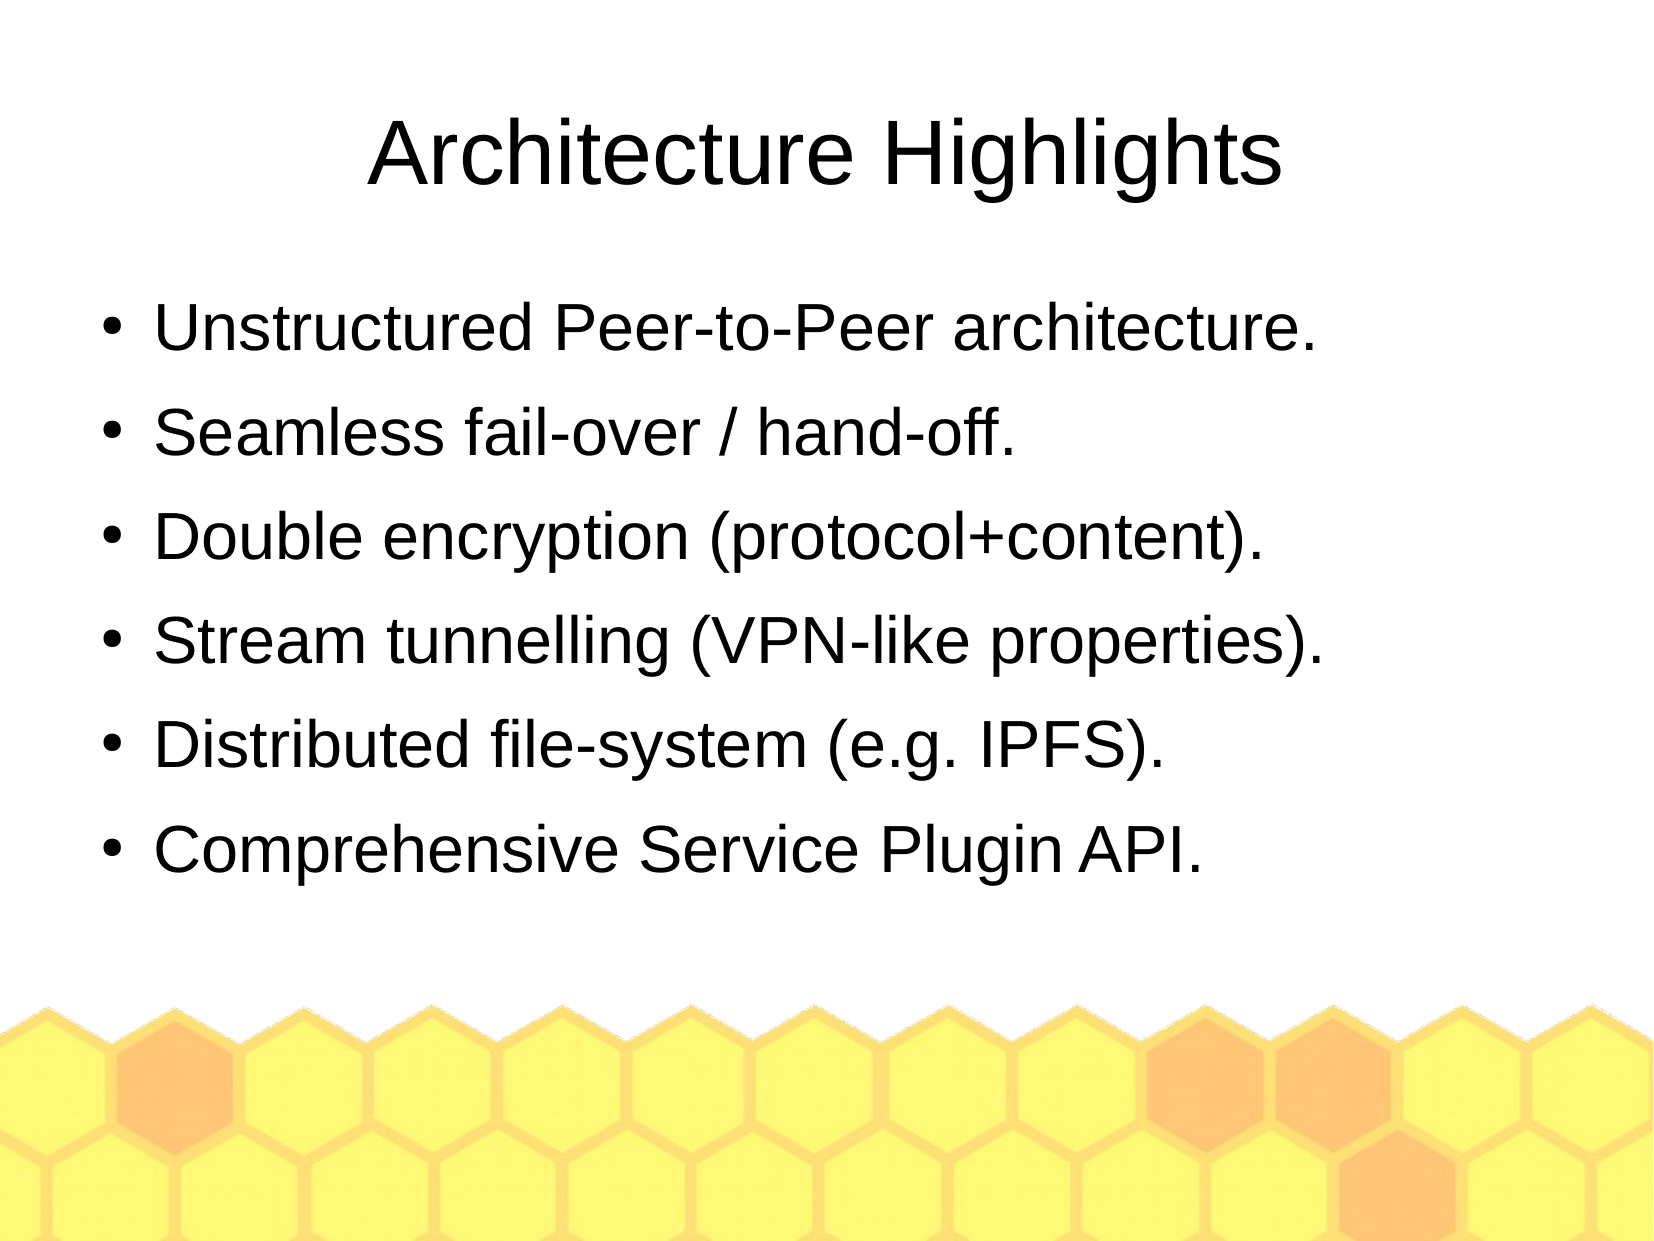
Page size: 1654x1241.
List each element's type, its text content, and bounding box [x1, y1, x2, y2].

picture [0, 1001, 1654, 1241]
title Architecture Highlights [82, 49, 1571, 257]
list Unstructured Peer-to-Peer architecture. Seamless fail-over / hand-off. Double encryption (protocol+content). Stream tunnelling (VPN-like properties). Distributed file-system (e.g. IPFS). Comprehensive Service Plugin API. [82, 290, 1571, 1010]
